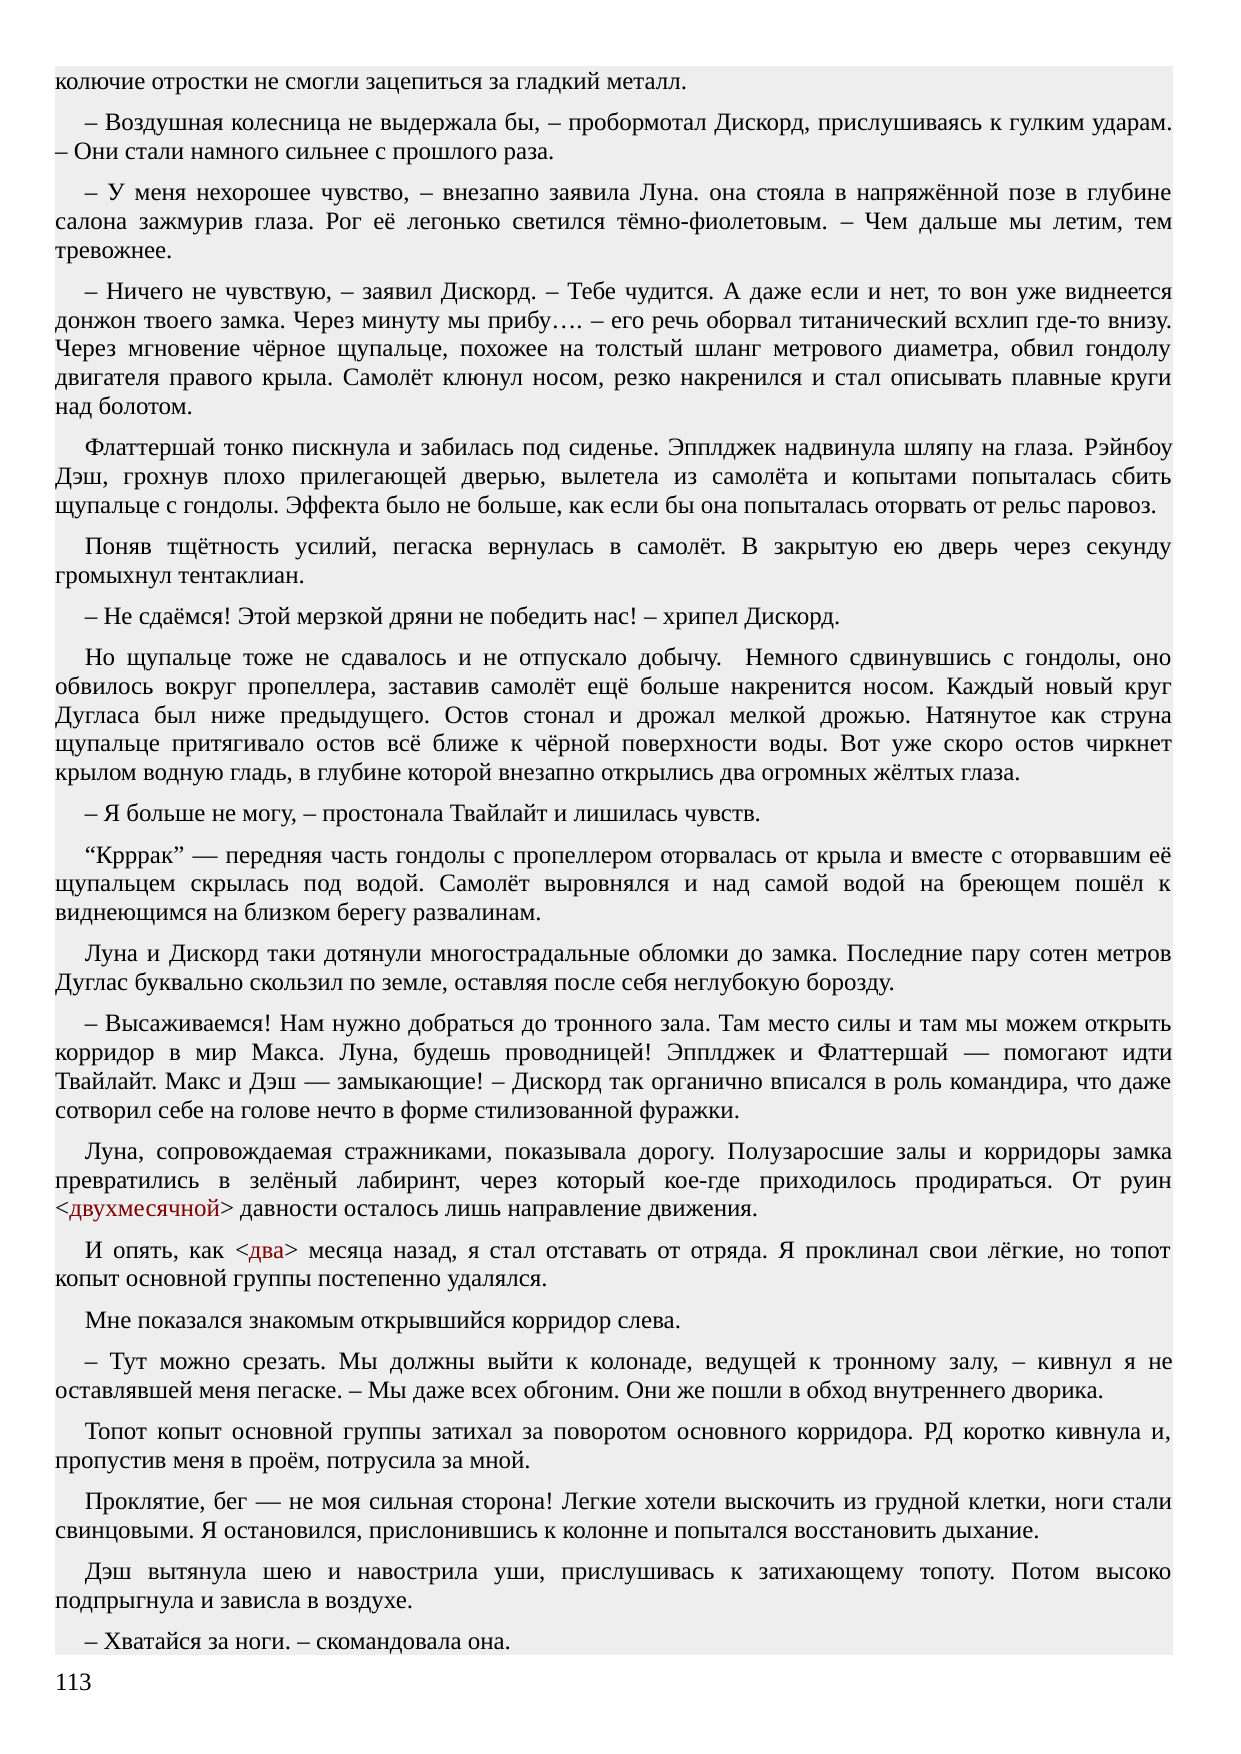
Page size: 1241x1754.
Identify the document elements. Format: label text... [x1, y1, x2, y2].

text – Ничего не чувствую, – заявил Дискорд. – Тебе чудится. А даже если и нет, то вон уже виднеется донжон твоего замка. Через минуту мы прибу…. – его речь оборвал титанический всхлип где-то внизу. Через мгновение чёрное щупальце, похожее на толстый шланг метрового диаметра, обвил гондолу двигателя правого крыла. Самолёт клюнул носом, резко накренился и стал описывать плавные круги над болотом. [55, 276, 1173, 420]
text – Не сдаёмся! Этой мерзкой дряни не победить нас! – хрипел Дискорд. [55, 601, 1173, 630]
text Флаттершай тонко пискнула и забилась под сиденье. Эпплджек надвинула шляпу на глаза. Рэйнбоу Дэш, грохнув плохо прилегающей дверью, вылетела из самолёта и копытами попыталась сбить щупальце с гондолы. Эффекта было не больше, как если бы она попыталась оторвать от рельс паровоз. [55, 432, 1173, 518]
text Луна, сопровождаемая стражниками, показывала дорогу. Полузаросшие залы и корридоры замка превратились в зелёный лабиринт, через который кое-где приходилось продираться. От руин <двухмесячной> давности осталось лишь направление движения. [55, 1136, 1173, 1222]
text “Крррак” — передняя часть гондолы с пропеллером оторвалась от крыла и вместе с оторвавшим её щупальцем скрылась под водой. Самолёт выровнялся и над самой водой на бреющем пошёл к виднеющимся на близком берегу развалинам. [55, 840, 1173, 926]
text Проклятие, бег — не моя сильная сторона! Легкие хотели выскочить из грудной клетки, ноги стали свинцовыми. Я остановился, прислонившись к колонне и попытался восстановить дыхание. [55, 1486, 1173, 1543]
text Поняв тщётность усилий, пегаска вернулась в самолёт. В закрытую ею дверь через секунду громыхнул тентаклиан. [55, 531, 1173, 588]
text – Тут можно срезать. Мы должны выйти к колонаде, ведущей к тронному залу, – кивнул я не оставлявшей меня пегаске. – Мы даже всех обгоним. Они же пошли в обход внутреннего дворика. [55, 1346, 1173, 1403]
text – Я больше не могу, – простонала Твайлайт и лишилась чувств. [55, 798, 1173, 827]
text колючие отростки не смогли зацепиться за гладкий металл. [55, 66, 1173, 95]
text – Высаживаемся! Нам нужно добраться до тронного зала. Там место силы и там мы можем открыть корридор в мир Макса. Луна, будешь проводницей! Эпплджек и Флаттершай — помогают идти Твайлайт. Макс и Дэш — замыкающие! – Дискорд так органично вписался в роль командира, что даже сотворил себе на голове нечто в форме стилизованной фуражки. [55, 1008, 1173, 1123]
text – Воздушная колесница не выдержала бы, – пробормотал Дискорд, прислушиваясь к гулким ударам. – Они стали намного сильнее с прошлого раза. [55, 107, 1173, 165]
text И опять, как <два> месяца назад, я стал отставать от отряда. Я проклинал свои лёгкие, но топот копыт основной группы постепенно удалялся. [55, 1235, 1173, 1292]
text Луна и Дискорд таки дотянули многострадальные обломки до замка. Последние пару сотен метров Дуглас буквально скользил по земле, оставляя после себя неглубокую борозду. [55, 938, 1173, 996]
text – У меня нехорошее чувство, – внезапно заявила Луна. она стояла в напряжённой позе в глубине салона зажмурив глаза. Рог её легонько светился тёмно-фиолетовым. – Чем дальше мы летим, тем тревожнее. [55, 177, 1173, 263]
text Дэш вытянула шею и навострила уши, прислушивась к затихающему топоту. Потом высоко подпрыгнула и зависла в воздухе. [55, 1556, 1173, 1613]
text Топот копыт основной группы затихал за поворотом основного корридора. РД коротко кивнула и, пропустив меня в проём, потрусила за мной. [55, 1416, 1173, 1473]
text Но щупальце тоже не сдавалось и не отпускало добычу. Немного сдвинувшись с гондолы, оно обвилось вокруг пропеллера, заставив самолёт ещё больше накренится носом. Каждый новый круг Дугласа был ниже предыдущего. Остов стонал и дрожал мелкой дрожью. Натянутое как струна щупальце притягивало остов всё ближе к чёрной поверхности воды. Вот уже скоро остов чиркнет крылом водную гладь, в глубине которой внезапно открылись два огромных жёлтых глаза. [55, 642, 1173, 786]
text Мне показался знакомым открывшийся корридор слева. [55, 1305, 1173, 1333]
text – Хватайся за ноги. – скомандовала она. [55, 1626, 1173, 1655]
